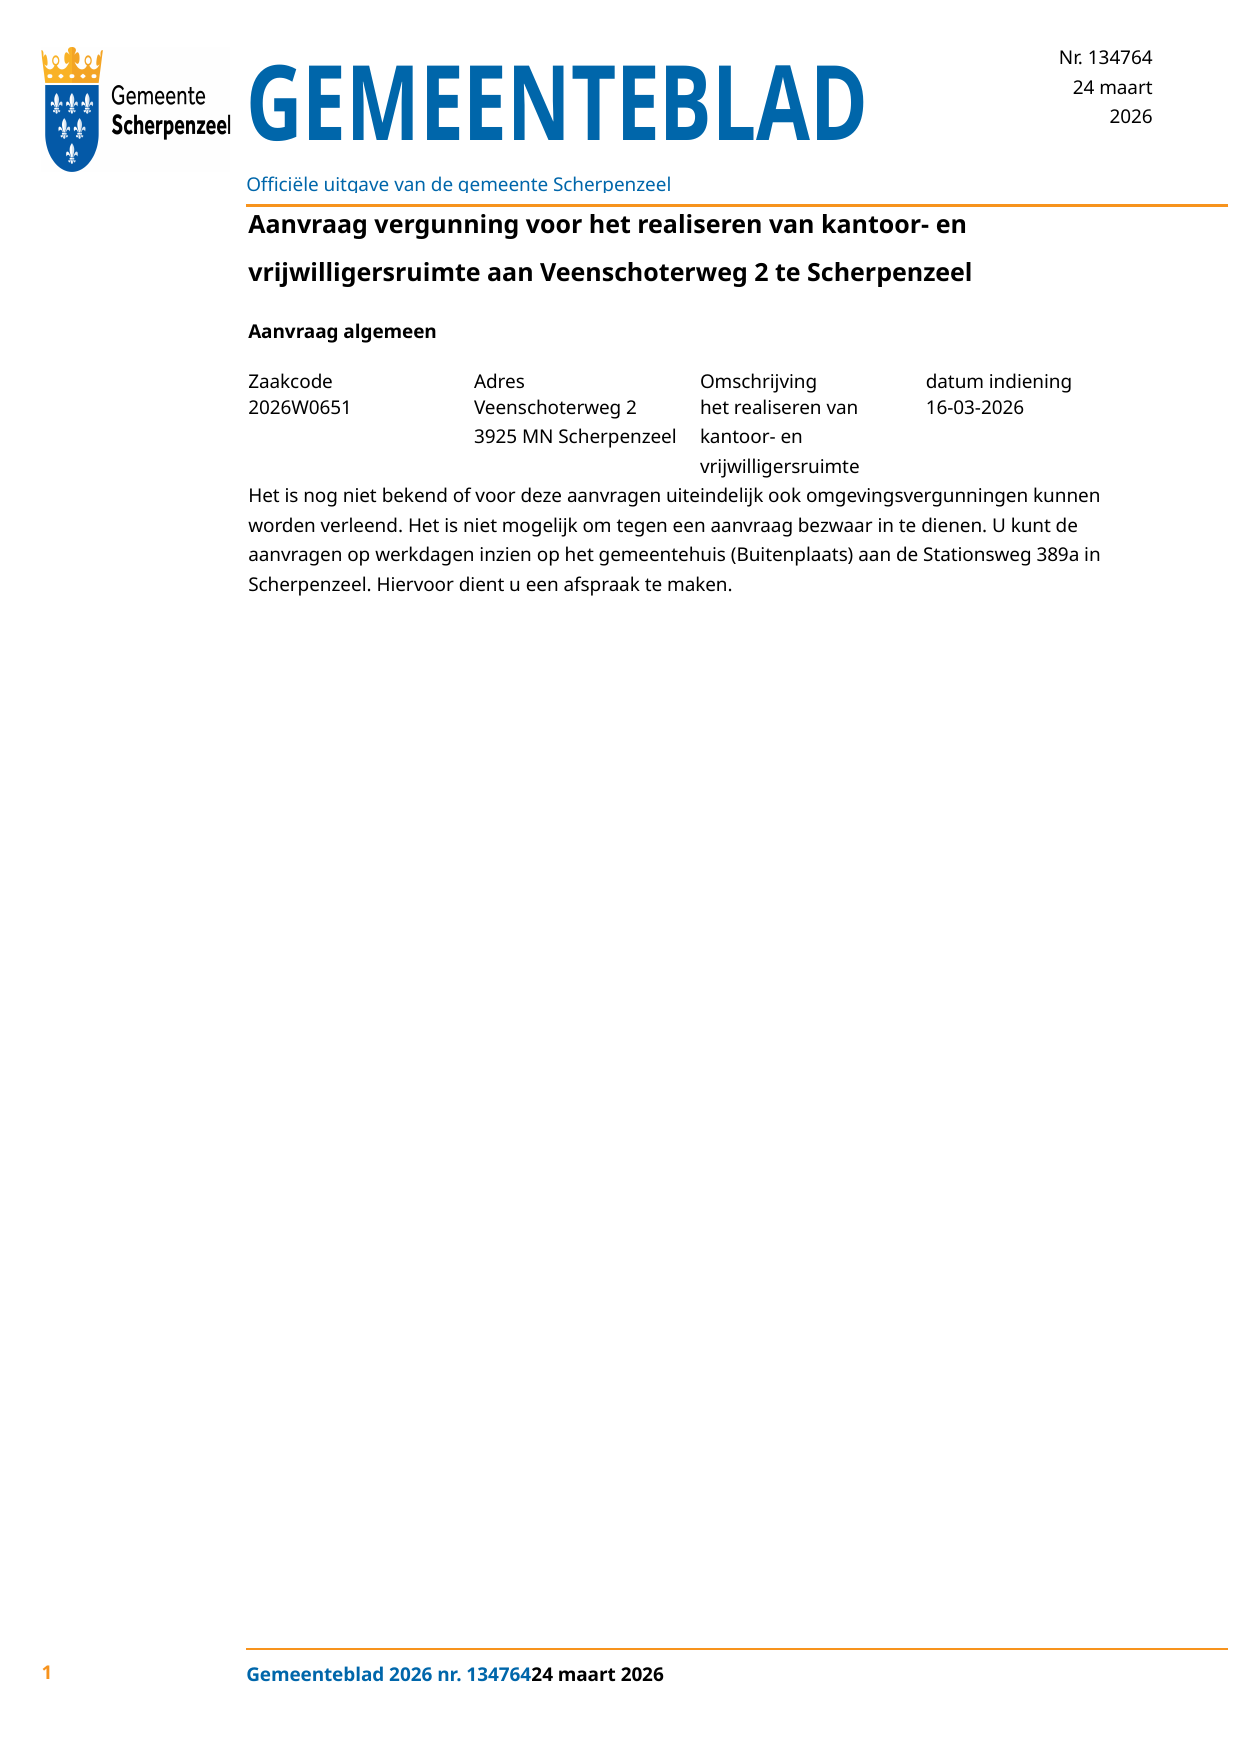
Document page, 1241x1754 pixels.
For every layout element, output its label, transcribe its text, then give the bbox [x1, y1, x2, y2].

text Aanvraag algemeen [248, 318, 1152, 344]
table_header Zaakcode [248, 369, 474, 394]
table_cell 16-03-2026 [926, 394, 1152, 479]
picture [41, 47, 231, 172]
table_cell het realiseren van kantoor- en vrijwilligersruimte [700, 394, 926, 479]
table_header datum indiening [926, 369, 1152, 394]
table_cell 2026W0651 [248, 394, 474, 479]
table_header Omschrijving [700, 369, 926, 394]
table_header Adres [474, 369, 700, 394]
text Het is nog niet bekend of voor deze aanvragen uiteindelijk ook omgevingsvergunningen kunnen worden verleend. Het is niet mogelijk om tegen een aanvraag bezwaar in te dienen. U kunt de aanvragen op werkdagen inzien op het gemeentehuis (Buitenplaats) aan de Stationsweg 389a in Scherpenzeel. Hiervoor dient u een afspraak te maken. [248, 482, 1152, 597]
text Aanvraag vergunning voor het realiseren van kantoor- en vrijwilligersruimte aan Veenschoterweg 2 te Scherpenzeel [248, 207, 1152, 288]
table_cell Veenschoterweg 2 3925 MN Scherpenzeel [474, 394, 700, 479]
